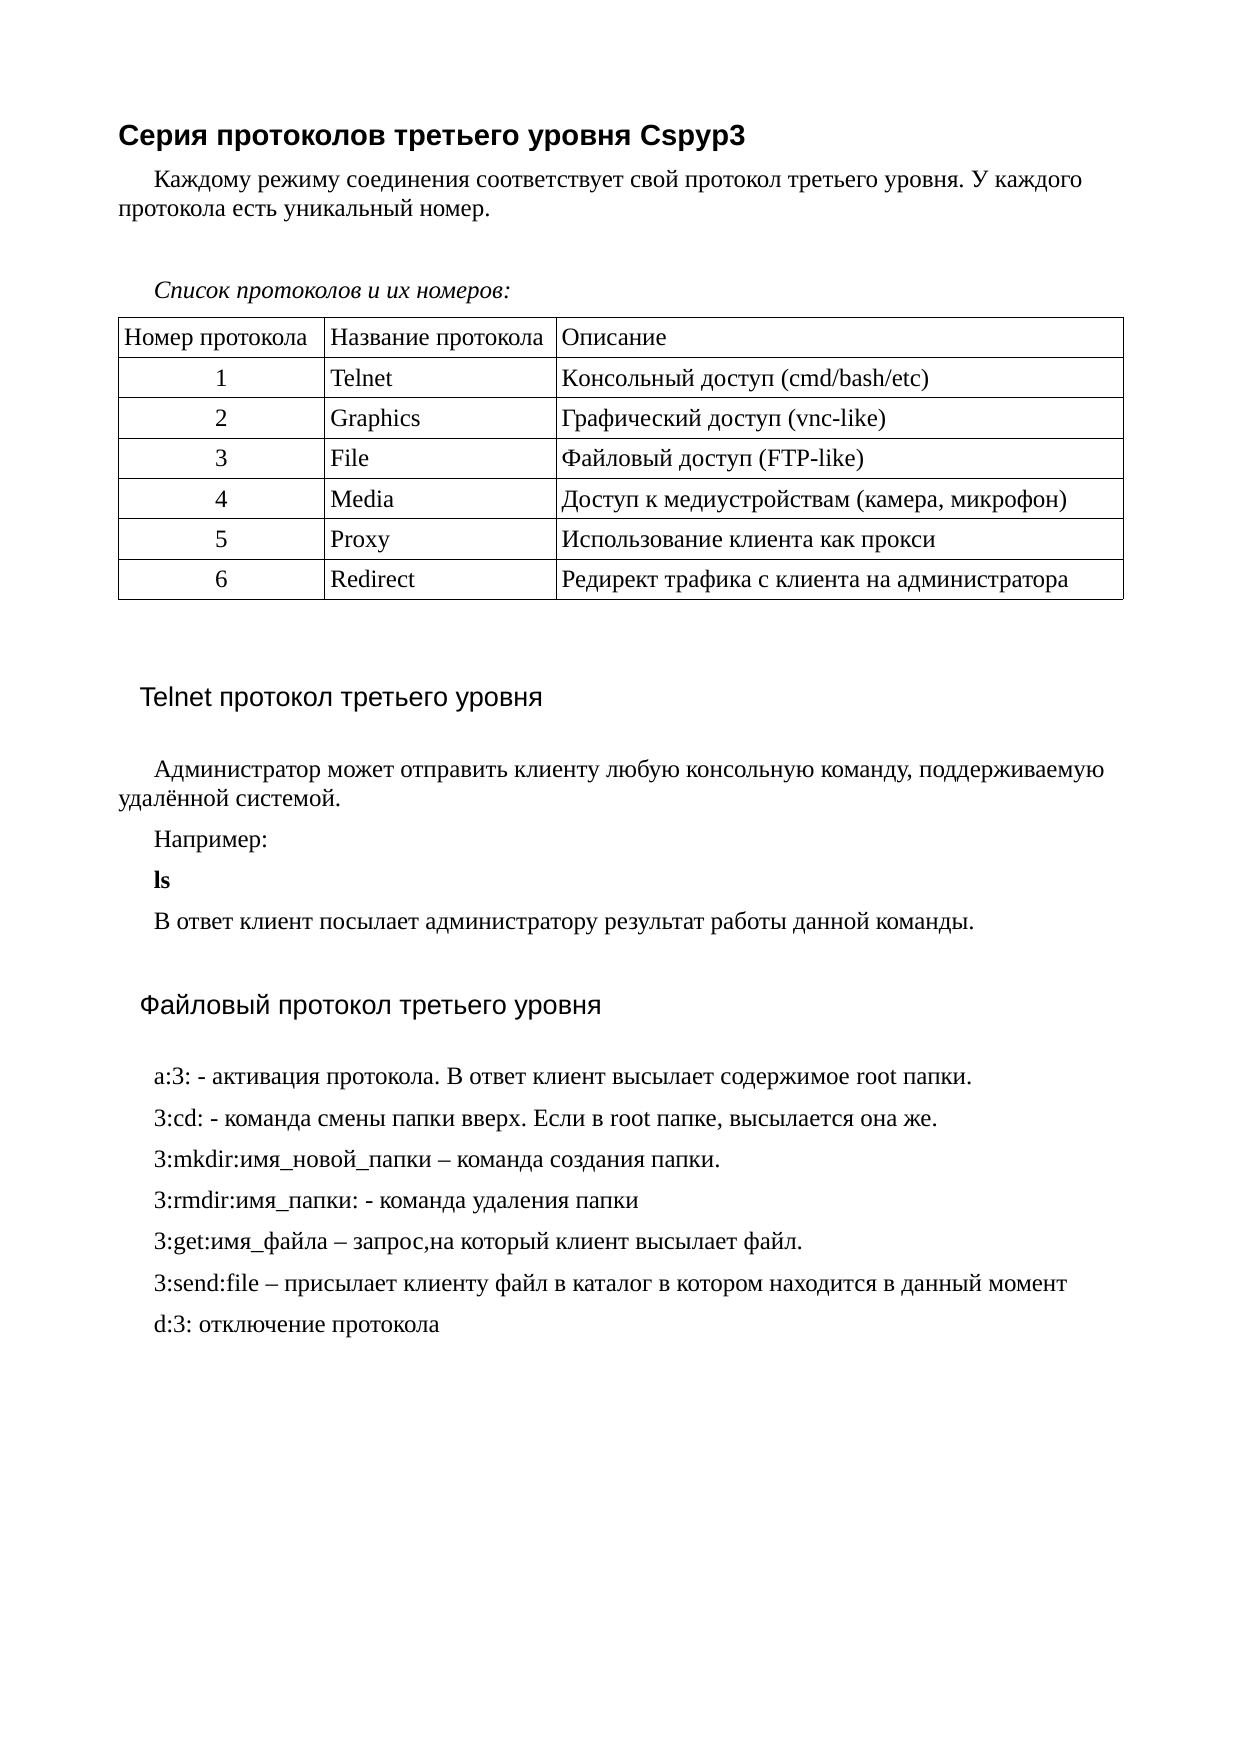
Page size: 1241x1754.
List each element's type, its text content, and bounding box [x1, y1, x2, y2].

subtitle Серия протоколов третьего уровня Cspyp3 [118, 118, 1122, 152]
text d:3: отключение протокола [118, 1309, 1122, 1338]
table_cell Graphics [325, 398, 556, 438]
table_cell 3 [119, 439, 324, 478]
table_cell 2 [119, 398, 324, 438]
subtitle Файловый протокол третьего уровня [139, 989, 1122, 1020]
table_cell Редирект трафика с клиента на администратора [557, 560, 1123, 599]
table_cell Использование клиента как прокси [557, 519, 1123, 558]
text a:3: - активация протокола. В ответ клиент высылает содержимое root папки. [118, 1061, 1122, 1090]
table_cell File [325, 439, 556, 478]
text Администратор может отправить клиенту любую консольную команду, поддерживаемую удалённой системой. [118, 754, 1122, 811]
text В ответ клиент посылает администратору результат работы данной команды. [118, 906, 1122, 935]
text Каждому режиму соединения соответствует свой протокол третьего уровня. У каждого протокола есть уникальный номер. [118, 164, 1122, 222]
table_cell Доступ к медиустройствам (камера, микрофон) [557, 479, 1123, 518]
table_cell Telnet [325, 358, 556, 397]
subtitle Telnet протокол третьего уровня [139, 681, 1122, 713]
text ls [118, 865, 1122, 894]
text 3:get:имя_файла – запрос,на который клиент высылает файл. [118, 1226, 1122, 1255]
table_cell 5 [119, 519, 324, 558]
table_cell 1 [119, 358, 324, 397]
text 3:cd: - команда смены папки вверх. Если в root папке, высылается она же. [118, 1103, 1122, 1131]
table_header Описание [557, 318, 1123, 357]
text Например: [118, 824, 1122, 853]
text 3:rmdir:имя_папки: - команда удаления папки [118, 1185, 1122, 1214]
table_cell 6 [119, 560, 324, 599]
text 3:mkdir:имя_новой_папки – команда создания папки. [118, 1144, 1122, 1173]
table_cell Файловый доступ (FTP-like) [557, 439, 1123, 478]
table_cell Proxy [325, 519, 556, 558]
table_cell 4 [119, 479, 324, 518]
table_cell Графический доступ (vnc-like) [557, 398, 1123, 438]
table_cell Media [325, 479, 556, 518]
text 3:send:file – присылает клиенту файл в каталог в котором находится в данный момент [118, 1268, 1122, 1296]
table_header Номер протокола [119, 318, 324, 357]
table_cell Консольный доступ (cmd/bash/etc) [557, 358, 1123, 397]
table_cell Redirect [325, 560, 556, 599]
table_header Название протокола [325, 318, 556, 357]
text Список протоколов и их номеров: [118, 275, 1122, 304]
